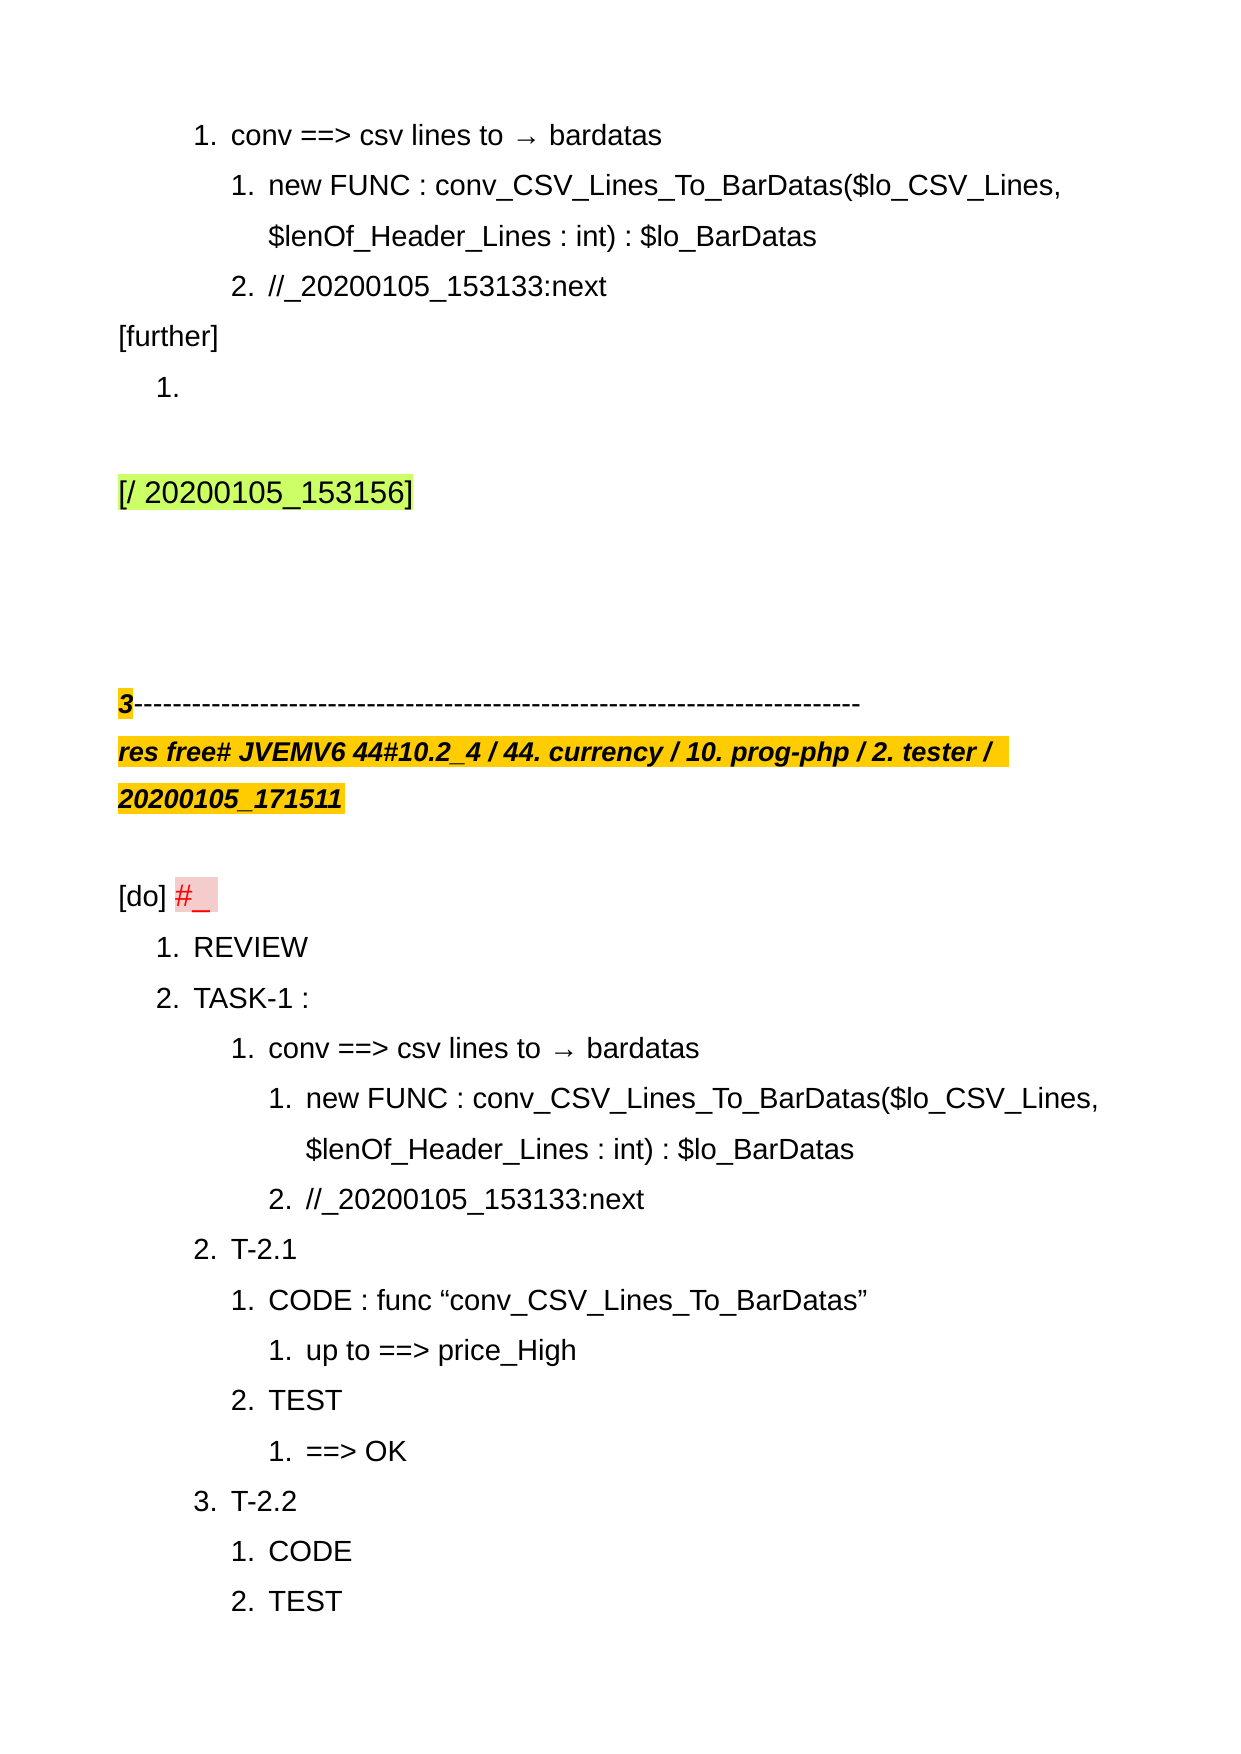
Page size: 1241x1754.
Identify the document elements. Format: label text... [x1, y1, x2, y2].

list ==> OK [268, 1433, 1122, 1467]
list conv ==> csv lines to → bardatas [231, 1031, 1122, 1064]
text [further] [118, 319, 1122, 353]
list new FUNC : conv_CSV_Lines_To_BarDatas($lo_CSV_Lines, $lenOf_Header_Lines : int) : $lo_BarDatas [231, 168, 1122, 252]
list REVIEW [156, 930, 1122, 964]
list T-2.1 [193, 1232, 1122, 1266]
list T-2.2 [193, 1484, 1122, 1517]
list //_20200105_153133:next [231, 269, 1122, 303]
list TEST [231, 1383, 1122, 1417]
text [/ 20200105_153156] [118, 420, 1122, 510]
list up to ==> price_High [268, 1333, 1122, 1366]
text [do] #_ [118, 877, 1122, 912]
list //_20200105_153133:next [268, 1182, 1122, 1216]
list CODE [231, 1534, 1122, 1568]
list TEST [231, 1584, 1122, 1618]
list conv ==> csv lines to → bardatas [193, 118, 1122, 152]
list new FUNC : conv_CSV_Lines_To_BarDatas($lo_CSV_Lines, $lenOf_Header_Lines : int) : $lo_BarDatas [268, 1081, 1122, 1165]
text res free# JVEMV6 44#10.2_4 / 44. currency / 10. prog-php / 2. tester / 20200105_171511 [118, 736, 1122, 814]
list CODE : func “conv_CSV_Lines_To_BarDatas” [231, 1283, 1122, 1316]
text 3--------------------------------------------------------------------------- [118, 686, 1122, 719]
list TASK-1 : [156, 981, 1122, 1014]
